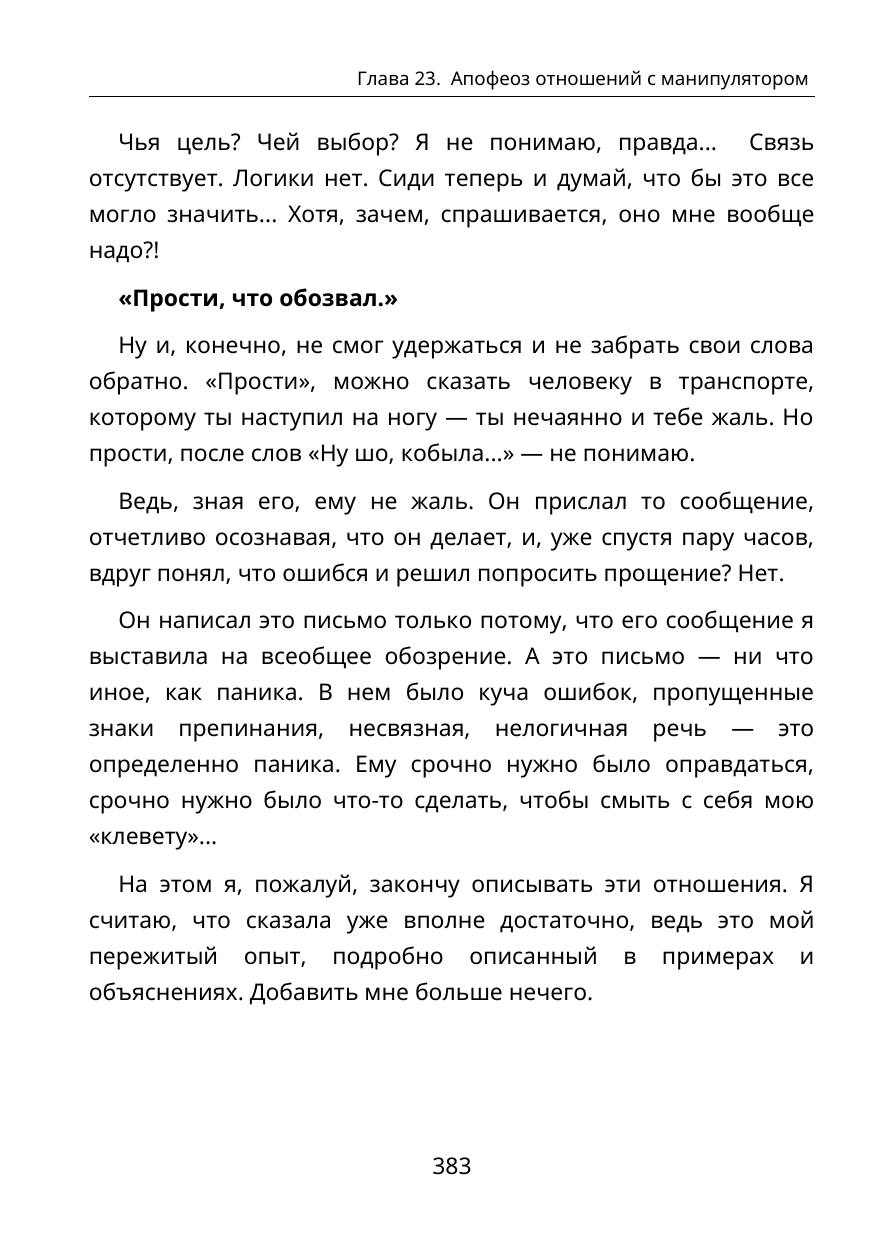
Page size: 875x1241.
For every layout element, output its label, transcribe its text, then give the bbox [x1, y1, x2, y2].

text Чья цель? Чей выбор? Я не понимаю, правда... Связь отсутствует. Логики нет. Сиди теперь и думай, что бы это все могло значить... Хотя, зачем, спрашивается, оно мне вообще надо?! [88, 126, 815, 265]
text Ведь, зная его, ему не жаль. Он прислал то сообщение, отчетливо осознавая, что он делает, и, уже спустя пару часов, вдруг понял, что ошибся и решил попросить прощение? Нет. [88, 485, 815, 588]
text Ну и, конечно, не смог удержаться и не забрать свои слова обратно. «Прости», можно сказать человеку в транспорте, которому ты наступил на ногу — ты нечаянно и тебе жаль. Но прости, после слов «Ну шо, кобыла...» — не понимаю. [88, 329, 815, 468]
text Он написал это письмо только потому, что его сообщение я выставила на всеобщее обозрение. А это письмо — ни что иное, как паника. В нем было куча ошибок, пропущенные знаки препинания, несвязная, нелогичная речь — это определенно паника. Ему срочно нужно было оправдаться, срочно нужно было что-то сделать, чтобы смыть с себя мою «клевету»... [88, 604, 815, 851]
text На этом я, пожалуй, закончу описывать эти отношения. Я считаю, что сказала уже вполне достаточно, ведь это мой пережитый опыт, подробно описанный в примерах и объяснениях. Добавить мне больше нечего. [88, 868, 815, 1007]
text «Прости, что обозвал.» [88, 282, 815, 313]
